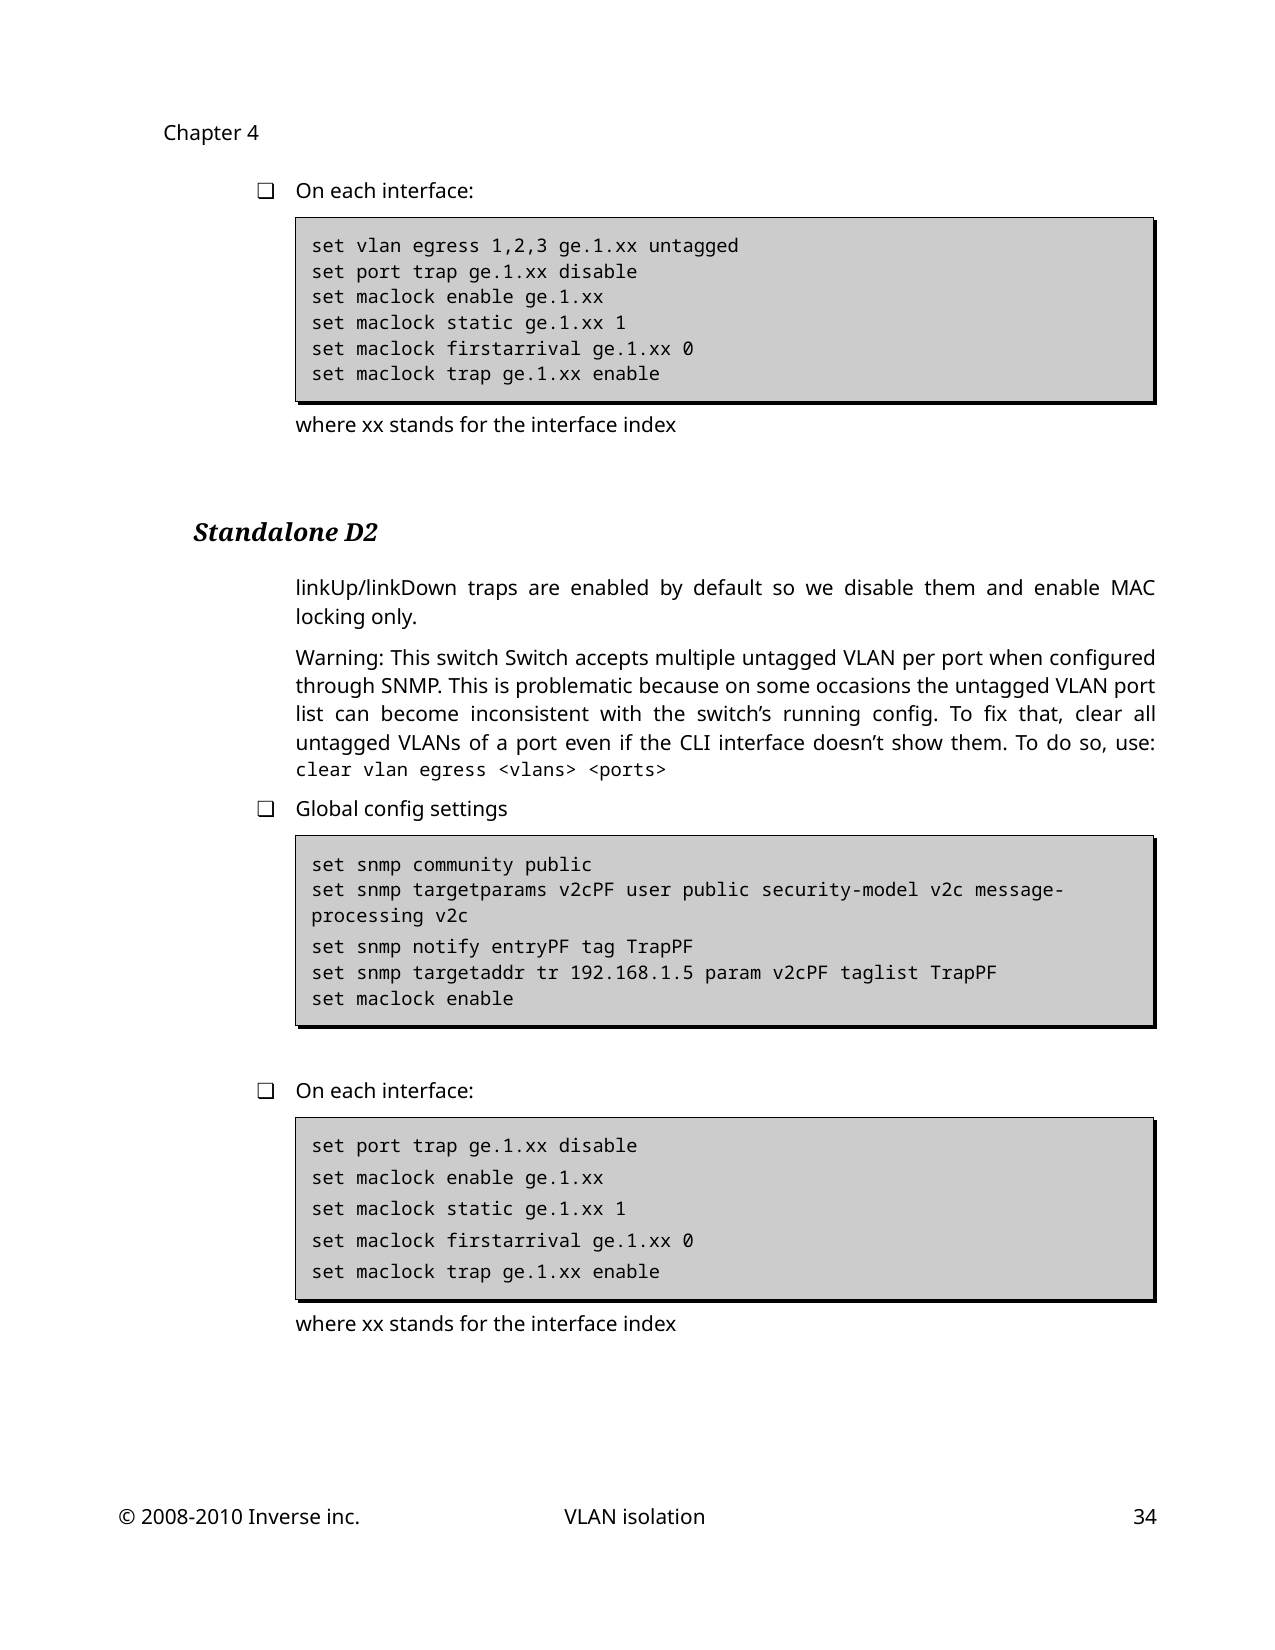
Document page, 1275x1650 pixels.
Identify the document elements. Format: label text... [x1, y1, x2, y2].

text set maclock static ge.1.xx 1 [296, 1180, 1153, 1211]
list ❏ On each interface: [256, 176, 1157, 204]
text set maclock trap ge.1.xx enable [296, 1243, 1153, 1299]
text Warning: This switch Switch accepts multiple untagged VLAN per port when configured through SNMP. This is problematic because on some occasions the untagged VLAN port list can become inconsistent with the switch’s running config. To fix that, clear all untagged VLANs of a port even if the CLI interface doesn’t show them. To do so, use: clear vlan egress <vlans> <ports> [295, 643, 1157, 782]
text where xx stands for the interface index [295, 1309, 1157, 1337]
text set snmp notify entryPF tag TrapPF set snmp targetaddr tr 192.168.1.5 param v2cPF taglist TrapPF set maclock enable [296, 918, 1153, 1025]
text set port trap ge.1.xx disable [296, 1118, 1153, 1148]
text set snmp community public set snmp targetparams v2cPF user public security-model v2c message-processing v2c [296, 836, 1153, 918]
list ❏ Global config settings [256, 794, 1157, 823]
text linkUp/linkDown traps are enabled by default so we disable them and enable MAC locking only. [295, 573, 1157, 630]
text where xx stands for the interface index [295, 411, 1157, 439]
text set vlan egress 1,2,3 ge.1.xx untagged set port trap ge.1.xx disable set maclock enable ge.1.xx set maclock static ge.1.xx 1 set maclock firstarrival ge.1.xx 0 set maclock trap ge.1.xx enable [296, 218, 1153, 401]
text set maclock firstarrival ge.1.xx 0 [296, 1211, 1153, 1243]
text set maclock enable ge.1.xx [296, 1148, 1153, 1180]
subtitle Standalone D2 [156, 515, 1157, 548]
list ❏ On each interface: [256, 1076, 1157, 1104]
